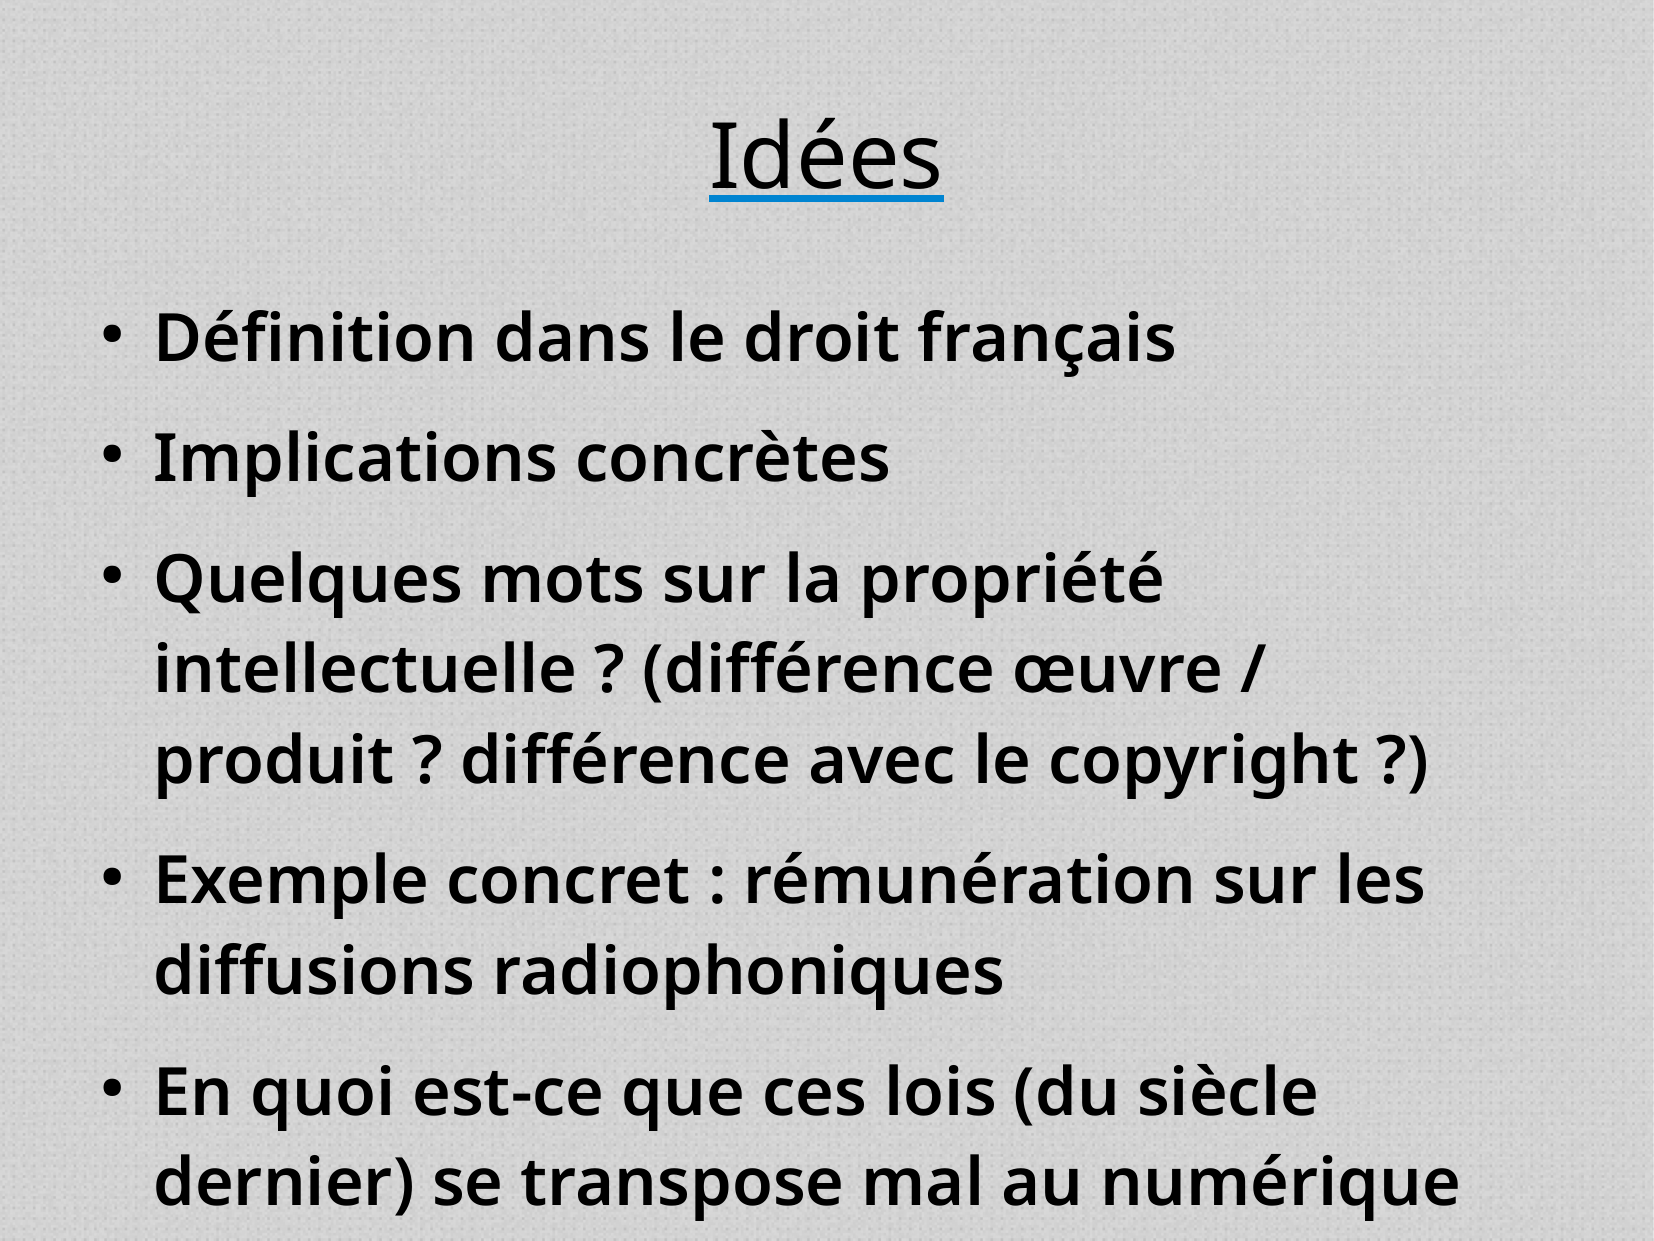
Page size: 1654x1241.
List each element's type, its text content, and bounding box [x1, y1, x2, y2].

list Définition dans le droit français Implications concrètes Quelques mots sur la propriété intellectuelle ? (différence œuvre / produit ? différence avec le copyright ?) Exemple concret : rémunération sur les diffusions radiophoniques En quoi est-ce que ces lois (du siècle dernier) se transpose mal au numérique [82, 290, 1571, 1010]
title Idées [82, 49, 1571, 257]
picture [0, 0, 1654, 1241]
